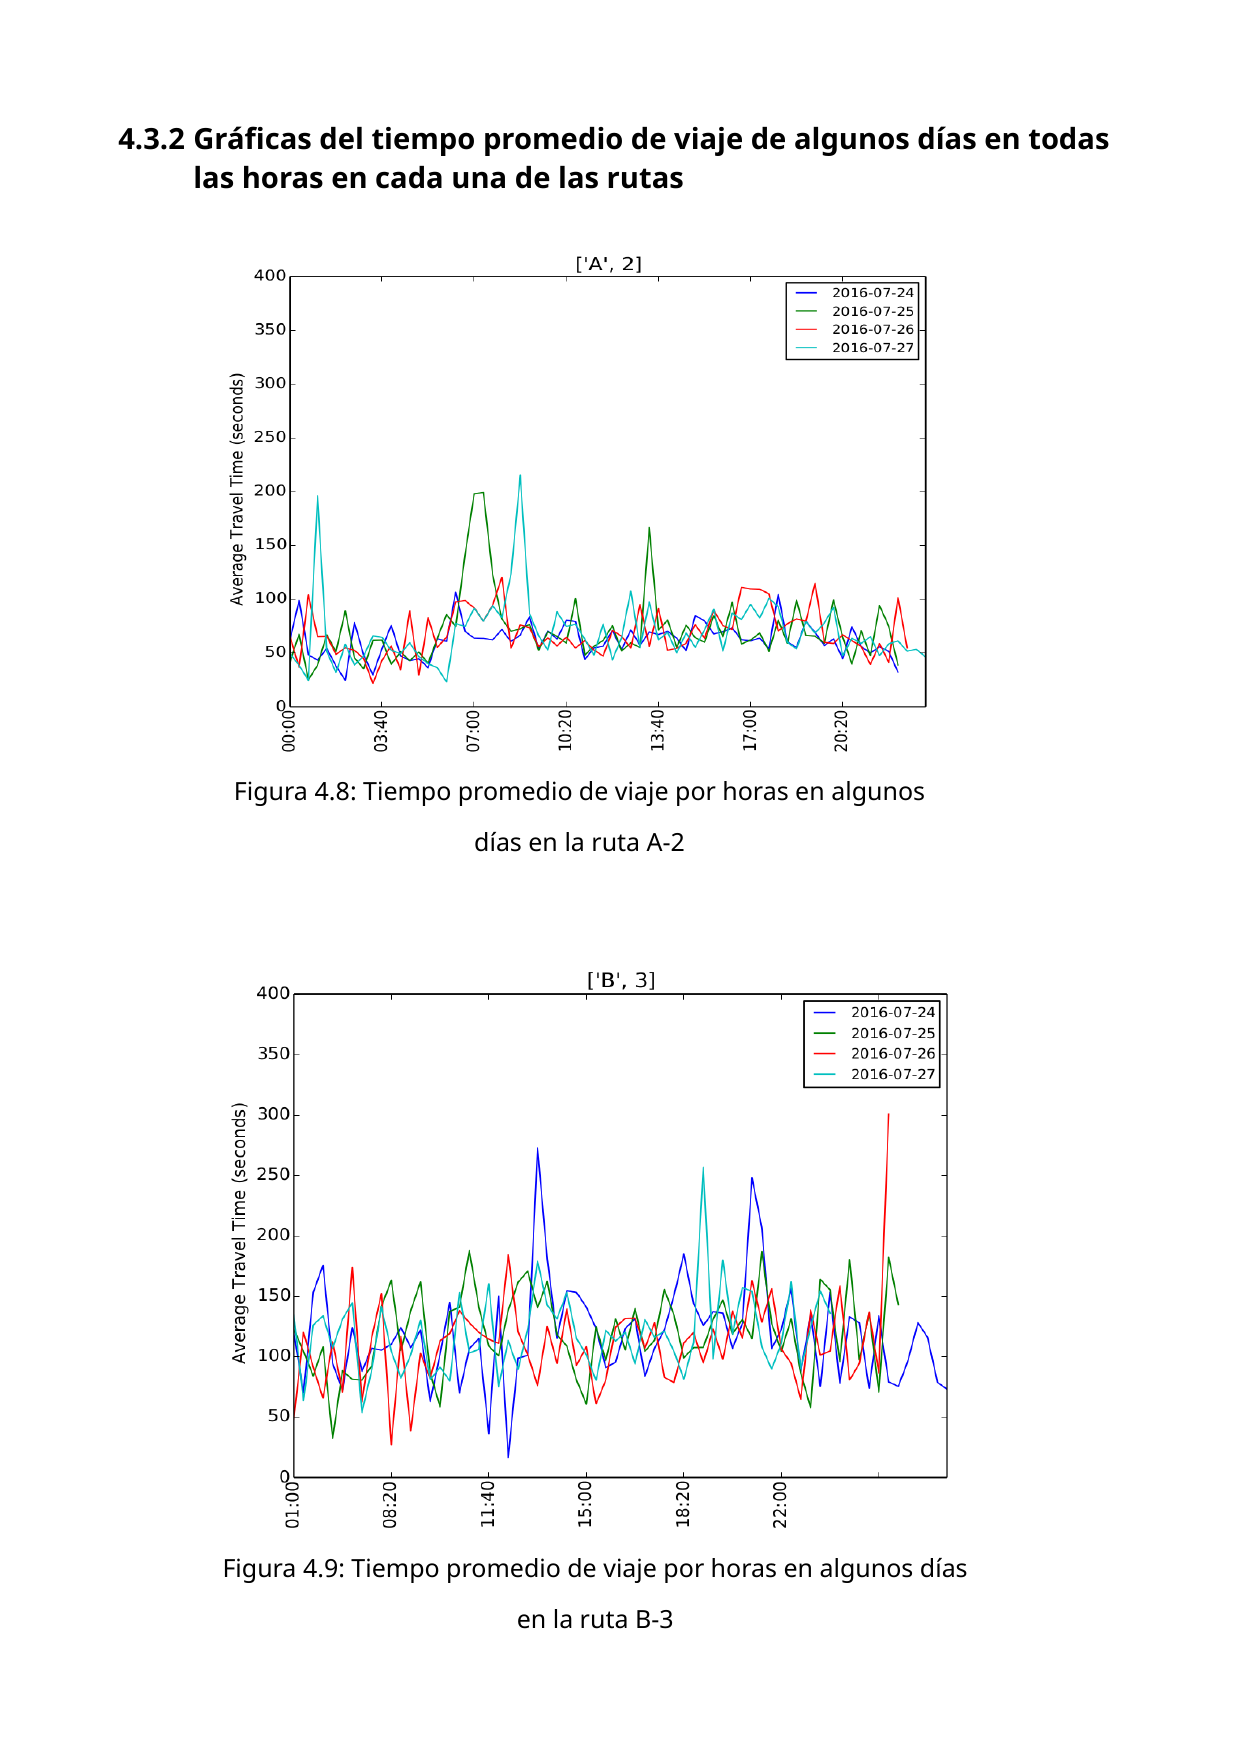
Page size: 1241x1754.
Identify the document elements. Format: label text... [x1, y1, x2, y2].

picture [209, 945, 981, 1534]
text Figura 4.8: Tiempo promedio de viaje por horas en algunos días en la ruta A-2 [210, 757, 949, 859]
picture [202, 241, 942, 757]
subtitle Gráficas del tiempo promedio de viaje de algunos días en todas las horas en cada una de las rutas [118, 118, 1122, 197]
text Figura 4.9: Tiempo promedio de viaje por horas en algunos días en la ruta B-3 [210, 1534, 980, 1636]
